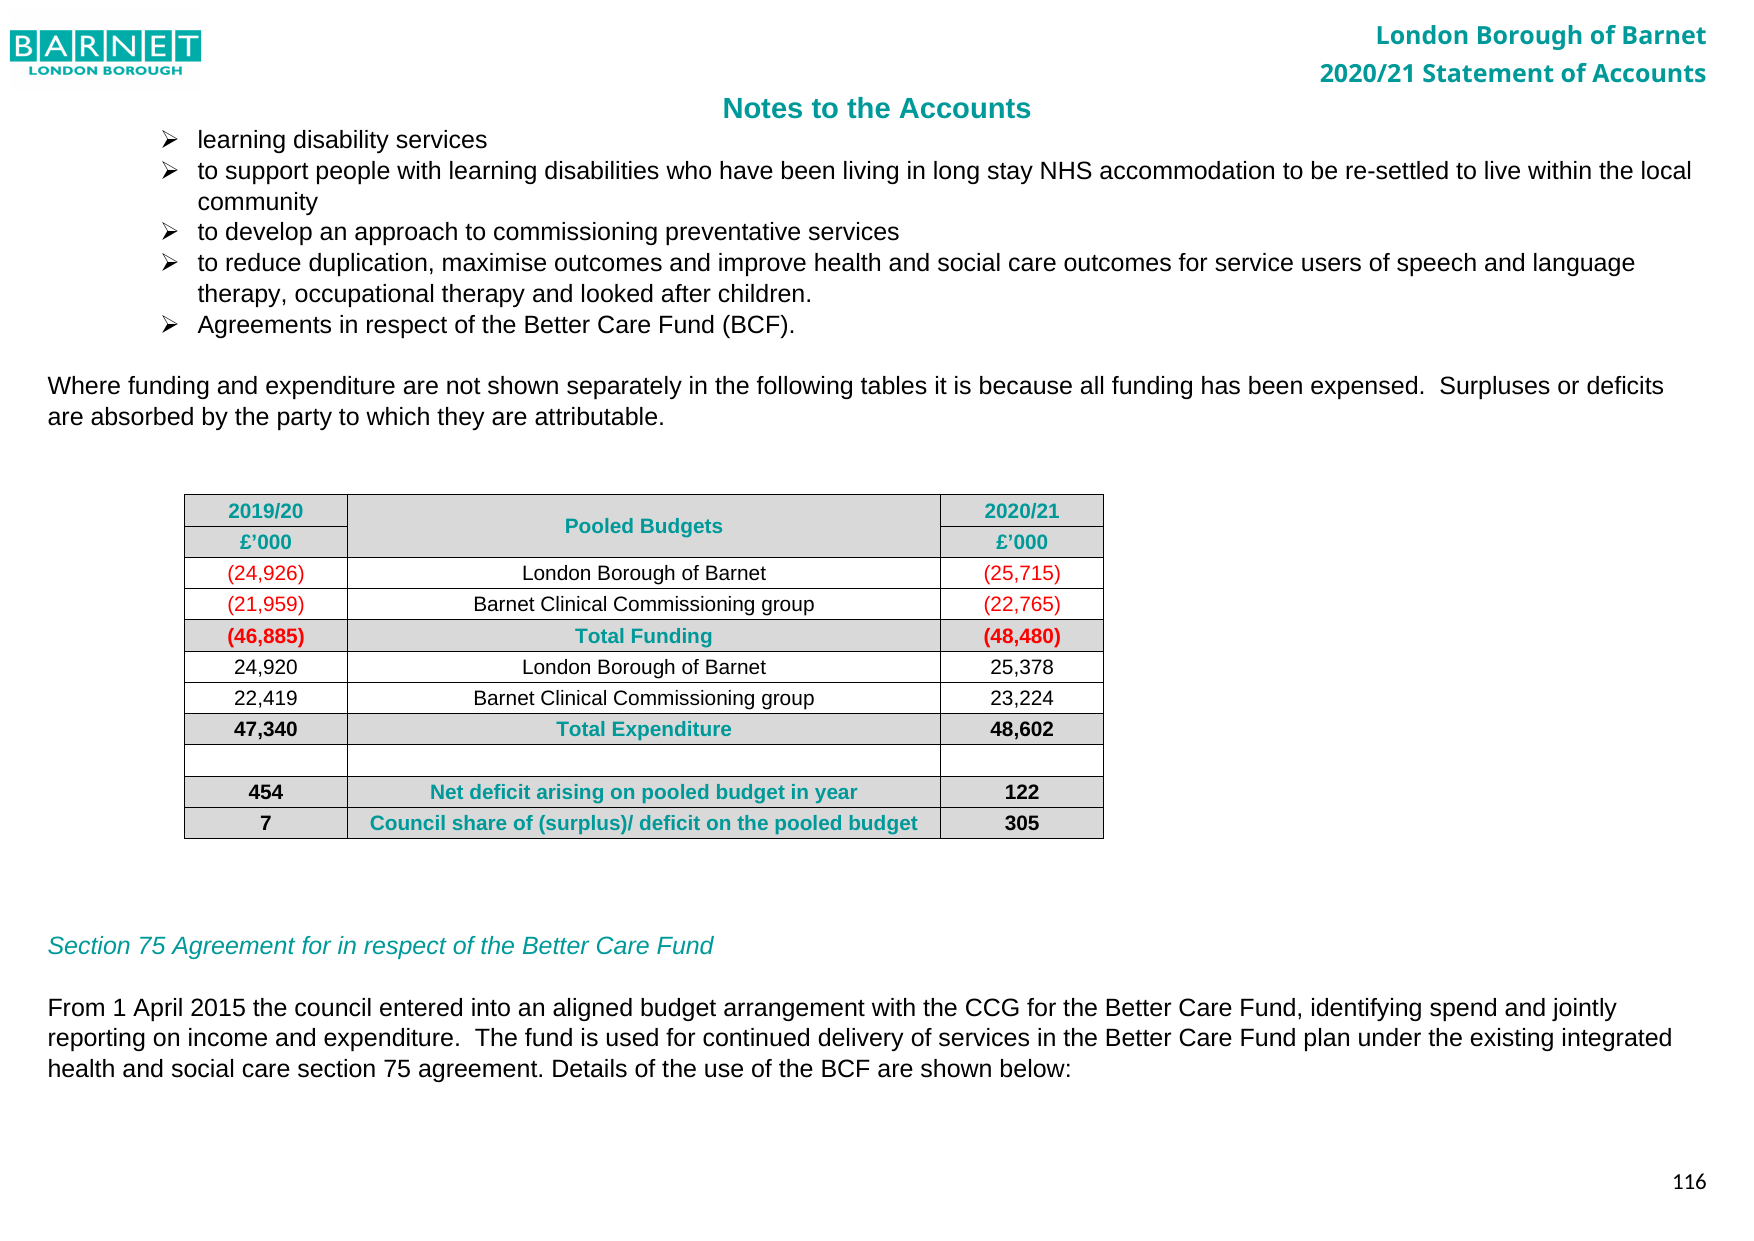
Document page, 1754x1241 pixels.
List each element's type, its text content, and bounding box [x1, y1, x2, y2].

table_cell Barnet Clinical Commissioning group [348, 589, 940, 619]
table_cell (21,959) [185, 589, 347, 619]
list to reduce duplication, maximise outcomes and improve health and social care outcomes for service users of speech and language therapy, occupational therapy and looked after children. [160, 248, 1707, 308]
table_cell 122 [941, 777, 1103, 807]
text Section 75 Agreement for in respect of the Better Care Fund [47, 931, 1707, 960]
table_cell £’000 [941, 527, 1103, 557]
table_cell 23,224 [941, 683, 1103, 713]
table_cell 7 [185, 808, 347, 838]
table_cell Council share of (surplus)/ deficit on the pooled budget [348, 808, 940, 838]
list to develop an approach to commissioning preventative services [160, 217, 1707, 246]
table_cell Total Funding [348, 620, 940, 651]
list learning disability services [160, 125, 1707, 154]
list to support people with learning disabilities who have been living in long stay NHS accommodation to be re-settled to live within the local community [160, 156, 1707, 215]
table_header Pooled Budgets [348, 495, 940, 557]
table_cell (48,480) [941, 620, 1103, 651]
table_cell [941, 745, 1103, 776]
table_cell 47,340 [185, 714, 347, 744]
table_cell [185, 745, 347, 776]
text From 1 April 2015 the council entered into an aligned budget arrangement with the CCG for the Better Care Fund, identifying spend and jointly reporting on income and expenditure. The fund is used for continued delivery of services in the Better Care Fund plan under the existing integrated health and social care section 75 agreement. Details of the use of the BCF are shown below: [47, 993, 1707, 1083]
table_cell [348, 745, 940, 776]
table_cell (46,885) [185, 620, 347, 651]
table_cell 25,378 [941, 652, 1103, 682]
table_cell £’000 [185, 527, 347, 557]
table_cell (22,765) [941, 589, 1103, 619]
table_cell Barnet Clinical Commissioning group [348, 683, 940, 713]
list Agreements in respect of the Better Care Fund (BCF). [160, 310, 1707, 339]
table_cell London Borough of Barnet [348, 652, 940, 682]
table_cell 48,602 [941, 714, 1103, 744]
table_cell 454 [185, 777, 347, 807]
table_cell 305 [941, 808, 1103, 838]
table_cell Net deficit arising on pooled budget in year [348, 777, 940, 807]
text Where funding and expenditure are not shown separately in the following tables it is because all funding has been expensed. Surpluses or deficits are absorbed by the party to which they are attributable. [47, 371, 1707, 431]
table_cell 22,419 [185, 683, 347, 713]
table_cell London Borough of Barnet [348, 558, 940, 588]
table_cell (24,926) [185, 558, 347, 588]
table_header 2019/20 [185, 495, 347, 526]
table_cell 24,920 [185, 652, 347, 682]
table_cell Total Expenditure [348, 714, 940, 744]
table_cell (25,715) [941, 558, 1103, 588]
table_header 2020/21 [941, 495, 1103, 526]
